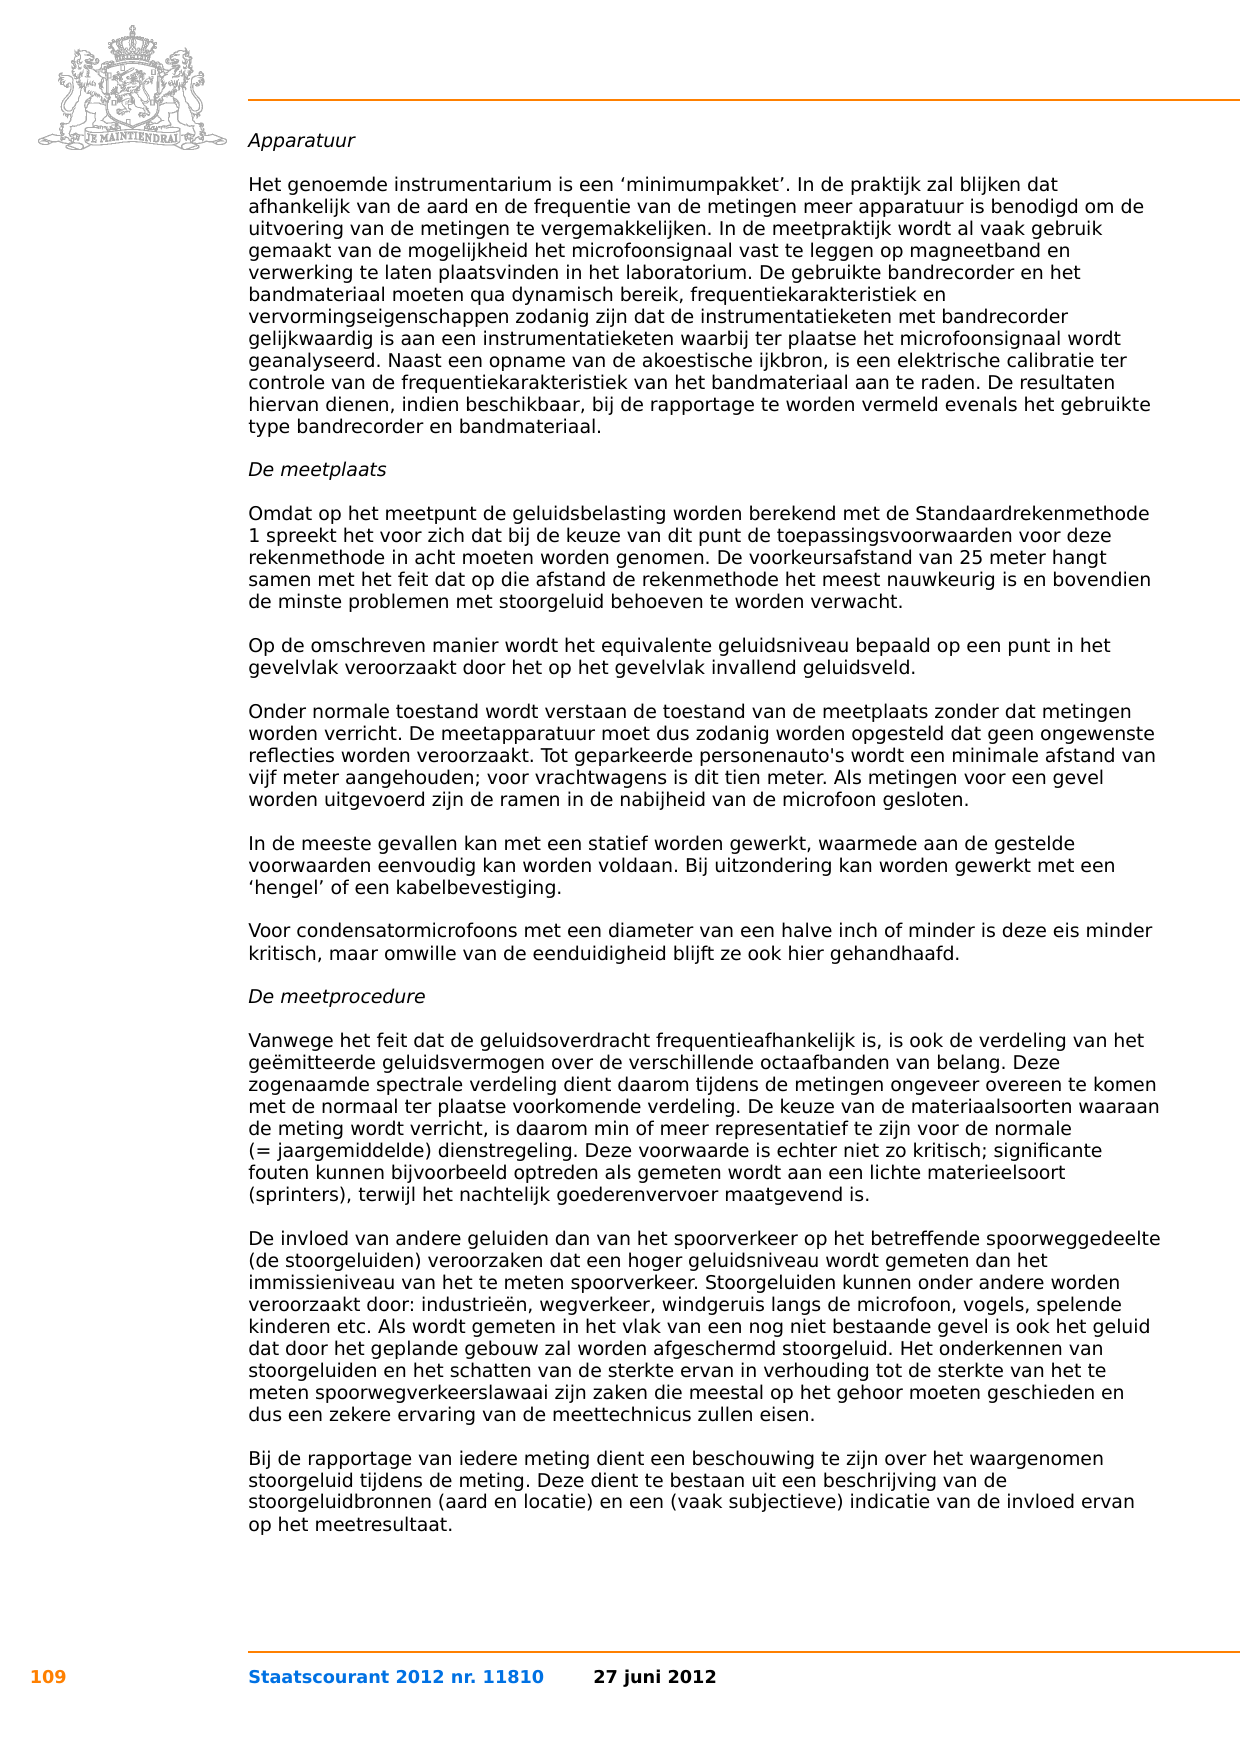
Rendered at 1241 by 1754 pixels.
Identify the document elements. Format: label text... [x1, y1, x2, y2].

text Het genoemde instrumentarium is een ‘minimumpakket’. In de praktijk zal blijken dat afhankelijk van de aard en de frequentie van de metingen meer apparatuur is benodigd om de uitvoering van de metingen te vergemakkelijken. In de meetpraktijk wordt al vaak gebruik gemaakt van de mogelijkheid het microfoonsignaal vast te leggen op magneetband en verwerking te laten plaatsvinden in het laboratorium. De gebruikte bandrecorder en het bandmateriaal moeten qua dynamisch bereik, frequentiekarakteristiek en vervormingseigenschappen zodanig zijn dat de instrumentatieketen met bandrecorder gelijkwaardig is aan een instrumentatieketen waarbij ter plaatse het microfoonsignaal wordt geanalyseerd. Naast een opname van de akoestische ijkbron, is een elektrische calibratie ter controle van de frequentiekarakteristiek van het bandmateriaal aan te raden. De resultaten hiervan dienen, indien beschikbaar, bij de rapportage te worden vermeld evenals het gebruikte type bandrecorder en bandmateriaal. [248, 174, 1163, 437]
text De invloed van andere geluiden dan van het spoorverkeer op het betreffende spoorweggedeelte (de stoorgeluiden) veroorzaken dat een hoger geluidsniveau wordt gemeten dan het immissieniveau van het te meten spoorverkeer. Stoorgeluiden kunnen onder andere worden veroorzaakt door: industrieën, wegverkeer, windgeruis langs de microfoon, vogels, spelende kinderen etc. Als wordt gemeten in het vlak van een nog niet bestaande gevel is ook het geluid dat door het geplande gebouw zal worden afgeschermd stoorgeluid. Het onderkennen van stoorgeluiden en het schatten van de sterkte ervan in verhouding tot de sterkte van het te meten spoorwegverkeerslawaai zijn zaken die meestal op het gehoor moeten geschieden en dus een zekere ervaring van de meettechnicus zullen eisen. [248, 1228, 1163, 1426]
picture [38, 25, 227, 150]
subtitle De meetplaats [248, 459, 1163, 481]
text In de meeste gevallen kan met een statief worden gewerkt, waarmede aan de gestelde voorwaarden eenvoudig kan worden voldaan. Bij uitzondering kan worden gewerkt met een ‘hengel’ of een kabelbevestiging. [248, 833, 1163, 898]
text Omdat op het meetpunt de geluidsbelasting worden berekend met de Standaardrekenmethode 1 spreekt het voor zich dat bij de keuze van dit punt de toepassingsvoorwaarden voor deze rekenmethode in acht moeten worden genomen. De voorkeursafstand van 25 meter hangt samen met het feit dat op die afstand de rekenmethode het meest nauwkeurig is en bovendien de minste problemen met stoorgeluid behoeven te worden verwacht. [248, 503, 1163, 613]
subtitle De meetprocedure [248, 986, 1163, 1008]
text Bij de rapportage van iedere meting dient een beschouwing te zijn over het waargenomen stoorgeluid tijdens de meting. Deze dient te bestaan uit een beschrijving van de stoorgeluidbronnen (aard en locatie) en een (vaak subjectieve) indicatie van de invloed ervan op het meetresultaat. [248, 1447, 1163, 1535]
subtitle Apparatuur [248, 130, 1163, 152]
text Vanwege het feit dat de geluidsoverdracht frequentieafhankelijk is, is ook de verdeling van het geëmitteerde geluidsvermogen over de verschillende octaafbanden van belang. Deze zogenaamde spectrale verdeling dient daarom tijdens de metingen ongeveer overeen te komen met de normaal ter plaatse voorkomende verdeling. De keuze van de materiaalsoorten waaraan de meting wordt verricht, is daarom min of meer representatief te zijn voor de normale (= jaargemiddelde) dienstregeling. Deze voorwaarde is echter niet zo kritisch; significante fouten kunnen bijvoorbeeld optreden als gemeten wordt aan een lichte materieelsoort (sprinters), terwijl het nachtelijk goederenvervoer maatgevend is. [248, 1030, 1163, 1206]
text Voor condensatormicrofoons met een diameter van een halve inch of minder is deze eis minder kritisch, maar omwille van de eenduidigheid blijft ze ook hier gehandhaafd. [248, 920, 1163, 964]
text Onder normale toestand wordt verstaan de toestand van de meetplaats zonder dat metingen worden verricht. De meetapparatuur moet dus zodanig worden opgesteld dat geen ongewenste reflecties worden veroorzaakt. Tot geparkeerde personenauto's wordt een minimale afstand van vijf meter aangehouden; voor vrachtwagens is dit tien meter. Als metingen voor een gevel worden uitgevoerd zijn de ramen in de nabijheid van de microfoon gesloten. [248, 701, 1163, 811]
text Op de omschreven manier wordt het equivalente geluidsniveau bepaald op een punt in het gevelvlak veroorzaakt door het op het gevelvlak invallend geluidsveld. [248, 635, 1163, 679]
